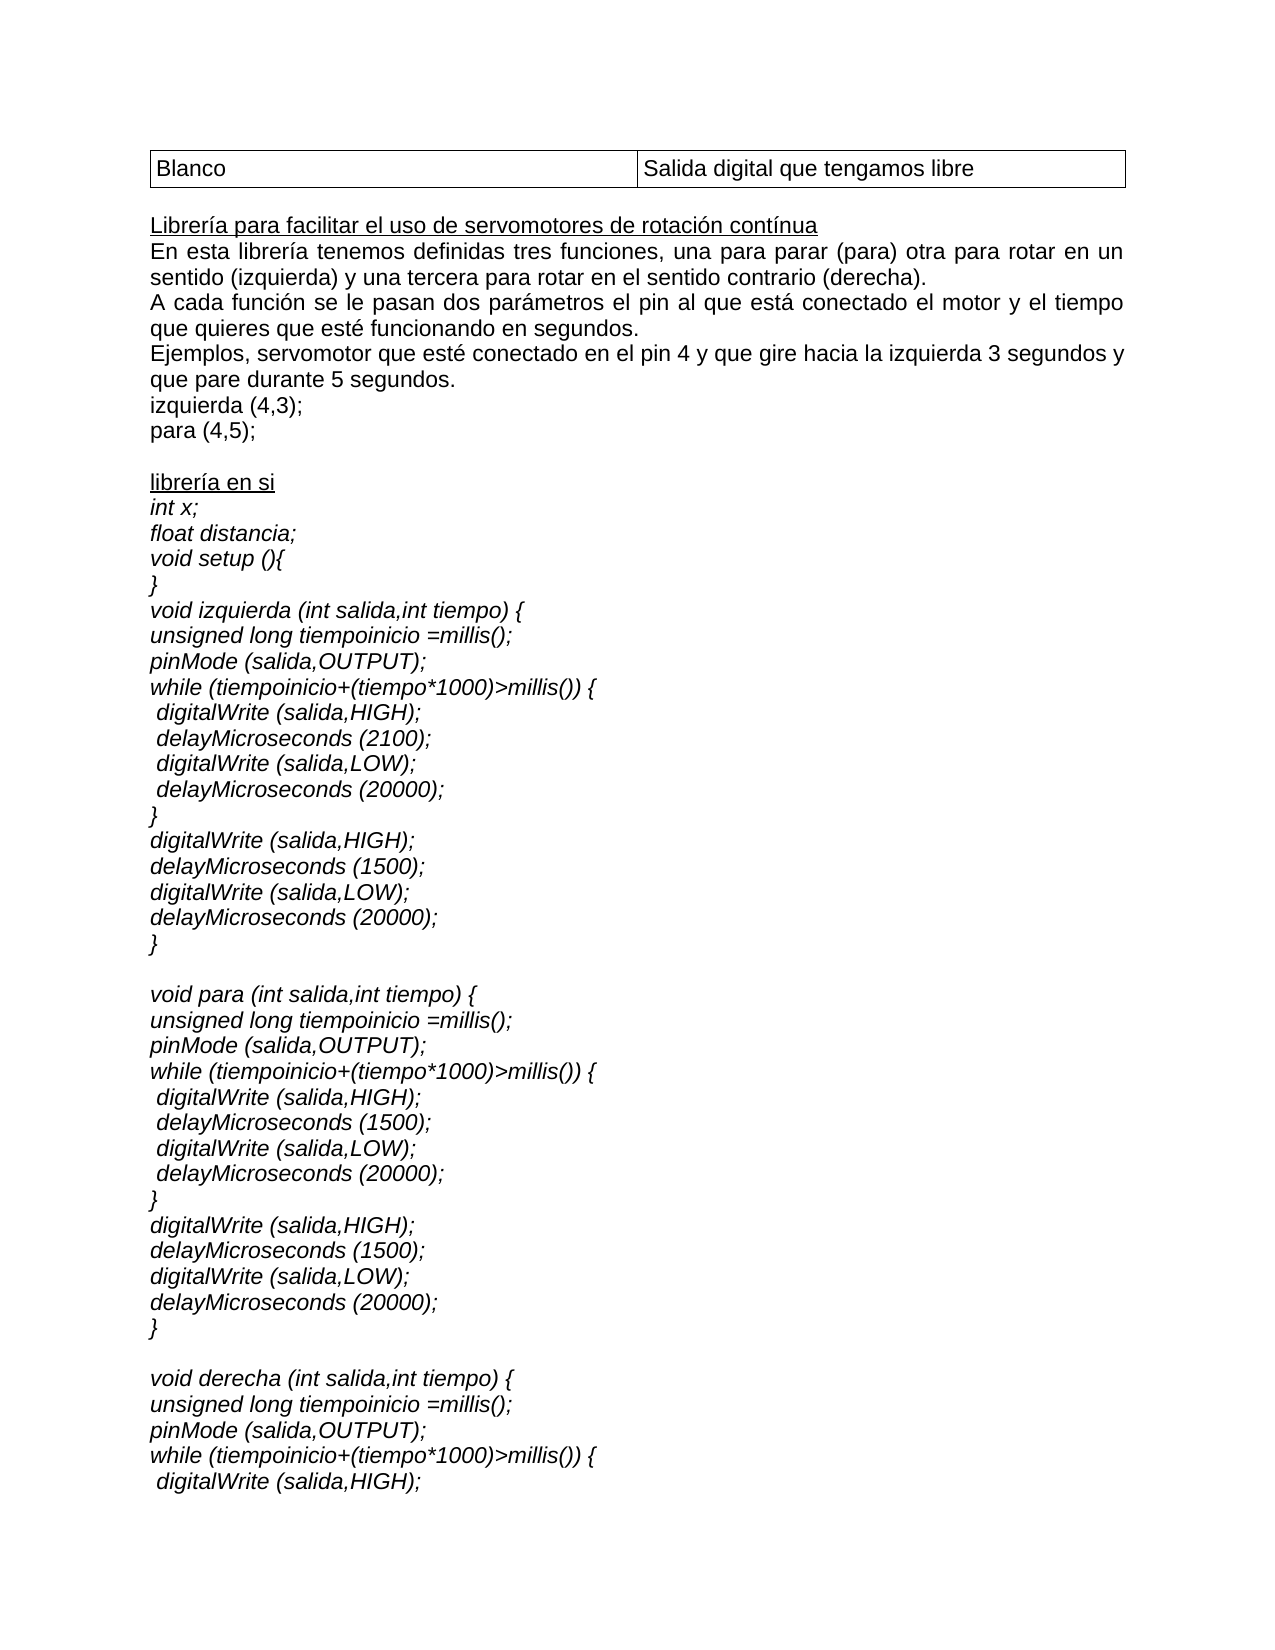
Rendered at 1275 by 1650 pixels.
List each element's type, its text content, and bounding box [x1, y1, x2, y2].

text digitalWrite (salida,LOW); [150, 751, 1125, 777]
text unsigned long tiempoinicio =millis(); [150, 623, 1125, 648]
text digitalWrite (salida,HIGH); [150, 700, 1125, 725]
subtitle Librería para facilitar el uso de servomotores de rotación contínua [150, 213, 1125, 238]
text void derecha (int salida,int tiempo) { [150, 1366, 1125, 1392]
subtitle librería en si [150, 469, 1125, 495]
text void izquierda (int salida,int tiempo) { [150, 597, 1125, 623]
text unsigned long tiempoinicio =millis(); [150, 1392, 1125, 1417]
text } [150, 1315, 1125, 1340]
text } [150, 802, 1125, 828]
text izquierda (4,3); [150, 392, 1125, 418]
text delayMicroseconds (20000); [150, 1289, 1125, 1315]
text delayMicroseconds (1500); [150, 853, 1125, 879]
text while (tiempoinicio+(tiempo*1000)>millis()) { [150, 674, 1125, 700]
table_cell Salida digital que tengamos libre [638, 151, 1125, 187]
text float distancia; [150, 520, 1125, 546]
text digitalWrite (salida,LOW); [150, 879, 1125, 905]
text delayMicroseconds (20000); [150, 1161, 1125, 1187]
text pinMode (salida,OUTPUT); [150, 648, 1125, 674]
text unsigned long tiempoinicio =millis(); [150, 1007, 1125, 1033]
text void para (int salida,int tiempo) { [150, 982, 1125, 1007]
text int x; [150, 495, 1125, 520]
text delayMicroseconds (1500); [150, 1238, 1125, 1263]
text En esta librería tenemos definidas tres funciones, una para parar (para) otra para rotar en un sentido (izquierda) y una tercera para rotar en el sentido contrario (derecha). [150, 238, 1125, 290]
text para (4,5); [150, 418, 1125, 443]
text Ejemplos, servomotor que esté conectado en el pin 4 y que gire hacia la izquierda 3 segundos y que pare durante 5 segundos. [150, 341, 1125, 392]
text void setup (){ [150, 546, 1125, 572]
text digitalWrite (salida,LOW); [150, 1135, 1125, 1161]
text pinMode (salida,OUTPUT); [150, 1417, 1125, 1443]
text delayMicroseconds (1500); [150, 1110, 1125, 1135]
text } [150, 572, 1125, 597]
text } [150, 930, 1125, 956]
text digitalWrite (salida,LOW); [150, 1263, 1125, 1289]
text delayMicroseconds (20000); [150, 905, 1125, 930]
text } [150, 1187, 1125, 1212]
text delayMicroseconds (20000); [150, 777, 1125, 802]
text digitalWrite (salida,HIGH); [150, 828, 1125, 853]
text digitalWrite (salida,HIGH); [150, 1468, 1125, 1494]
text A cada función se le pasan dos parámetros el pin al que está conectado el motor y el tiempo que quieres que esté funcionando en segundos. [150, 290, 1125, 341]
text digitalWrite (salida,HIGH); [150, 1084, 1125, 1110]
table_cell Blanco [151, 151, 637, 187]
text while (tiempoinicio+(tiempo*1000)>millis()) { [150, 1443, 1125, 1468]
text digitalWrite (salida,HIGH); [150, 1212, 1125, 1238]
text pinMode (salida,OUTPUT); [150, 1033, 1125, 1058]
text delayMicroseconds (2100); [150, 725, 1125, 751]
text while (tiempoinicio+(tiempo*1000)>millis()) { [150, 1058, 1125, 1084]
